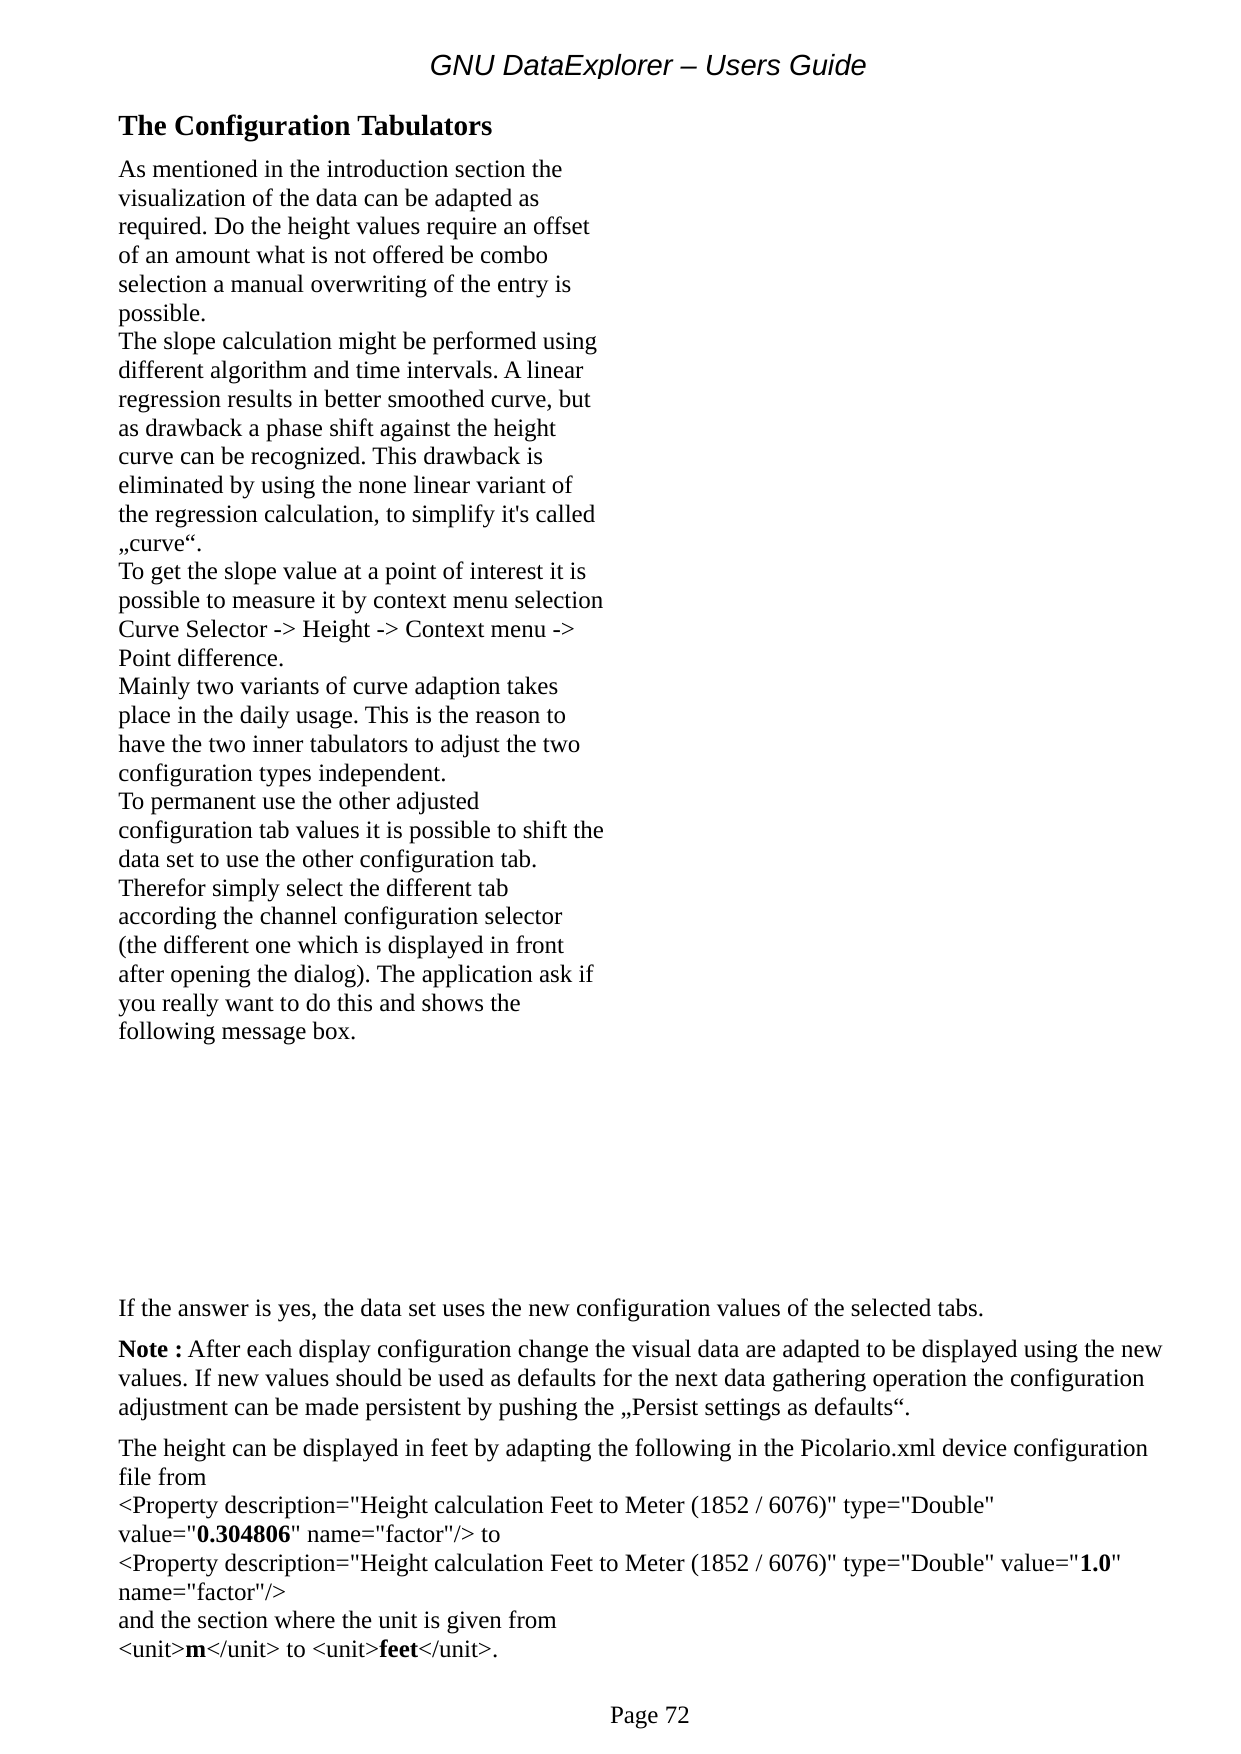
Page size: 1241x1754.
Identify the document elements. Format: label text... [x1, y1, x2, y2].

text If the answer is yes, the data set uses the new configuration values of the selected tabs. [118, 1293, 1181, 1322]
text The height can be displayed in feet by adapting the following in the Picolario.xml device configuration file from <Property description="Height calculation Feet to Meter (1852 / 6076)" type="Double" value="0.304806" name="factor"/> to <Property description="Height calculation Feet to Meter (1852 / 6076)" type="Double" value="1.0" name="factor"/> and the section where the unit is given from <unit>m</unit> to <unit>feet</unit>. [118, 1433, 1181, 1663]
subtitle The Configuration Tabulators [118, 108, 1181, 141]
text As mentioned in the introduction section the visualization of the data can be adapted as required. Do the height values require an offset of an amount what is not offered be combo selection a manual overwriting of the entry is possible. The slope calculation might be performed using different algorithm and time intervals. A linear regression results in better smoothed curve, but as drawback a phase shift against the height curve can be recognized. This drawback is eliminated by using the none linear variant of the regression calculation, to simplify it's called „curve“. To get the slope value at a point of interest it is possible to measure it by context menu selection Curve Selector -> Height -> Context menu -> Point difference. Mainly two variants of curve adaption takes place in the daily usage. This is the reason to have the two inner tabulators to adjust the two configuration types independent. To permanent use the other adjusted configuration tab values it is possible to shift the data set to use the other configuration tab. Therefor simply select the different tab according the channel configuration selector (the different one which is displayed in front after opening the dialog). The application ask if you really want to do this and shows the following message box. [118, 154, 1181, 1045]
text Note : After each display configuration change the visual data are adapted to be displayed using the new values. If new values should be used as defaults for the next data gathering operation the configuration adjustment can be made persistent by pushing the „Persist settings as defaults“. [118, 1334, 1181, 1420]
